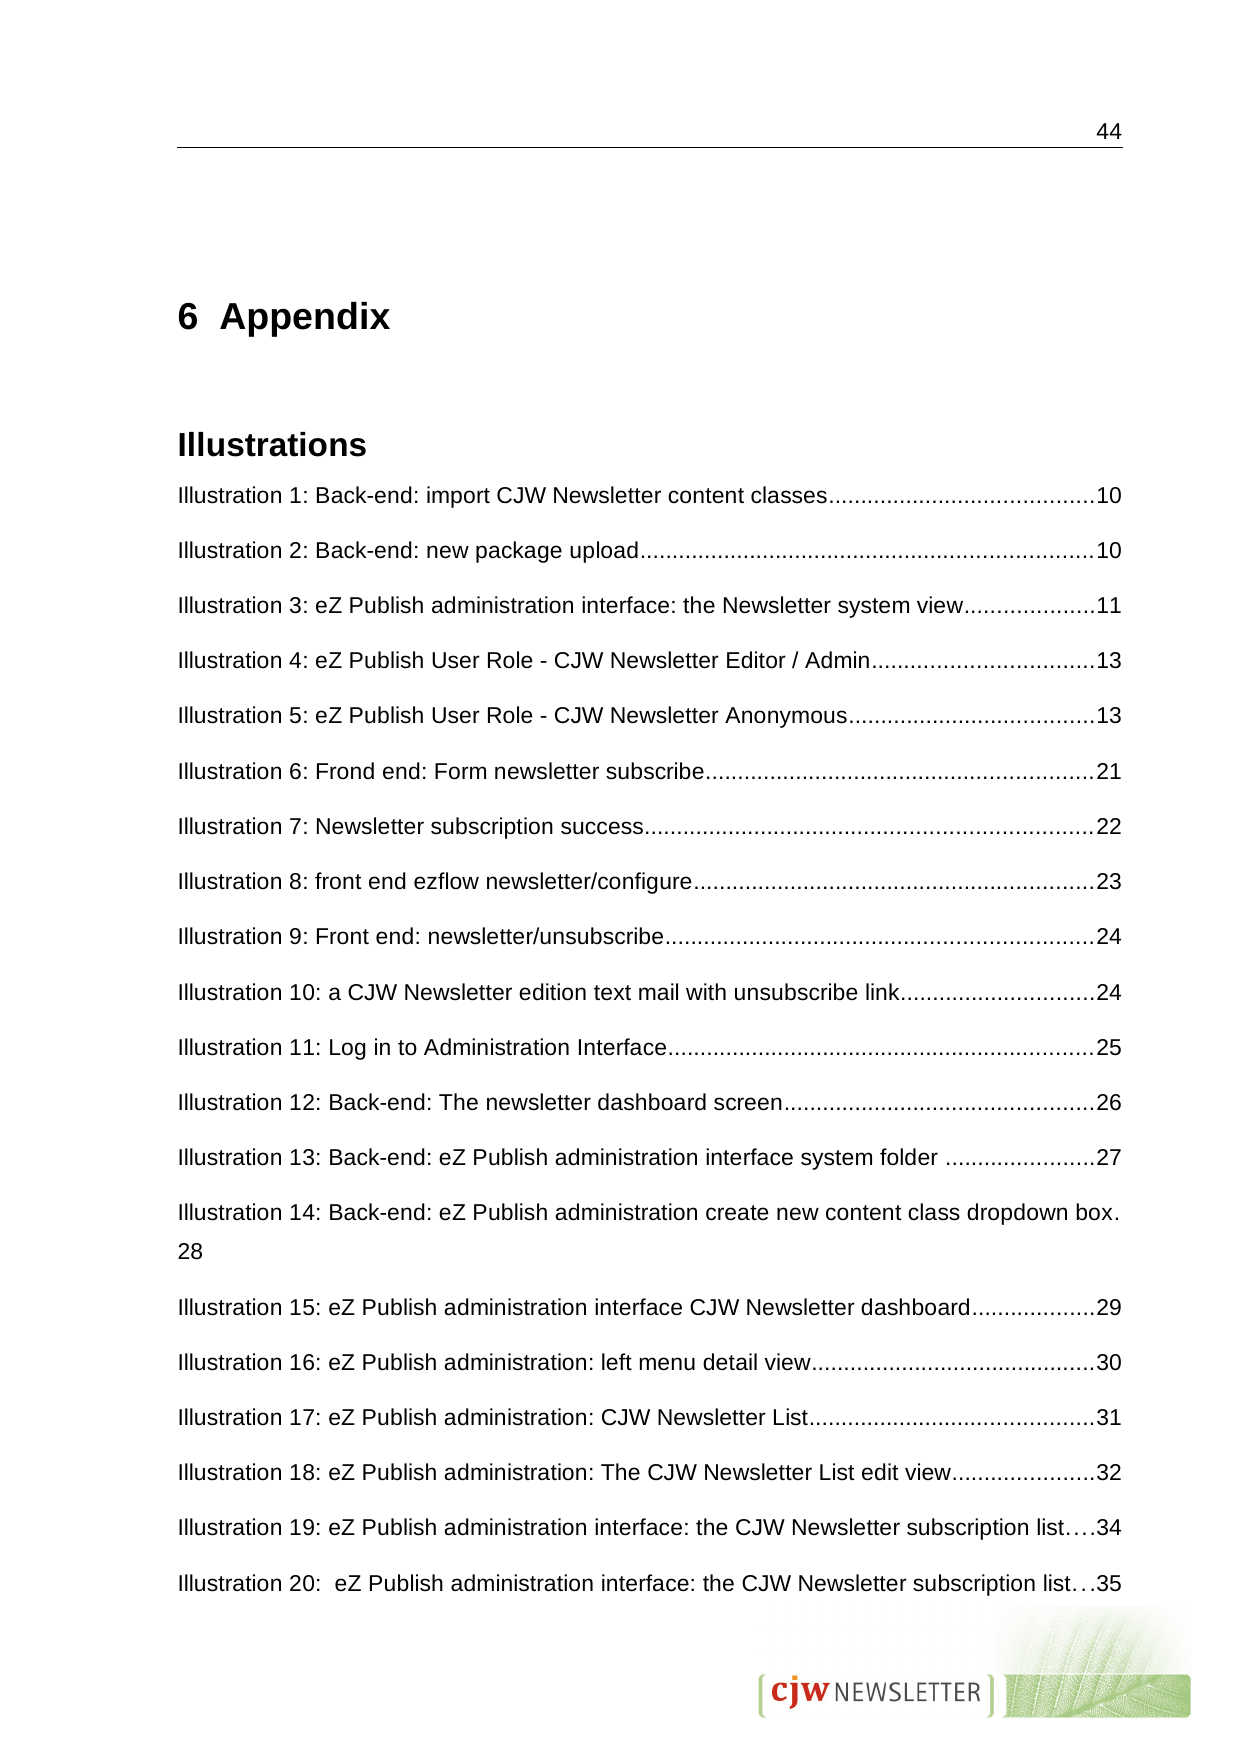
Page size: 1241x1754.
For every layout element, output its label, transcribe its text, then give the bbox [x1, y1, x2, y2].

text Illustration 15: eZ Publish administration interface CJW Newsletter dashboard 29 [177, 1294, 1122, 1320]
subtitle Appendix [177, 295, 1122, 337]
text Illustration 6: Frond end: Form newsletter subscribe 21 [177, 758, 1122, 784]
text Illustration 16: eZ Publish administration: left menu detail view 30 [177, 1349, 1122, 1375]
text Illustration 3: eZ Publish administration interface: the Newsletter system view 11 [177, 592, 1122, 618]
text Illustration 14: Back-end: eZ Publish administration create new content class dropdown box 28 [177, 1200, 1122, 1265]
text Illustration 19: eZ Publish administration interface: the CJW Newsletter subscription list 34 [177, 1515, 1122, 1541]
text Illustration 11: Log in to Administration Interface 25 [177, 1034, 1122, 1060]
subtitle Illustrations [177, 426, 1122, 463]
text Illustration 9: Front end: newsletter/unsubscribe 24 [177, 924, 1122, 950]
text Illustration 4: eZ Publish User Role - CJW Newsletter Editor / Admin 13 [177, 648, 1122, 674]
text Illustration 1: Back-end: import CJW Newsletter content classes 10 [177, 482, 1122, 508]
text Illustration 20: eZ Publish administration interface: the CJW Newsletter subscription list 35 [177, 1570, 1122, 1596]
picture [757, 1606, 1192, 1719]
text Illustration 10: a CJW Newsletter edition text mail with unsubscribe link 24 [177, 979, 1122, 1005]
text Illustration 8: front end ezflow newsletter/configure 23 [177, 868, 1122, 894]
text Illustration 13: Back-end: eZ Publish administration interface system folder 27 [177, 1144, 1122, 1171]
text Illustration 17: eZ Publish administration: CJW Newsletter List 31 [177, 1404, 1122, 1430]
text Illustration 2: Back-end: new package upload 10 [177, 537, 1122, 563]
text Illustration 7: Newsletter subscription success 22 [177, 813, 1122, 839]
text Illustration 18: eZ Publish administration: The CJW Newsletter List edit view 32 [177, 1459, 1122, 1486]
text Illustration 5: eZ Publish User Role - CJW Newsletter Anonymous 13 [177, 703, 1122, 729]
text Illustration 12: Back-end: The newsletter dashboard screen 26 [177, 1089, 1122, 1115]
